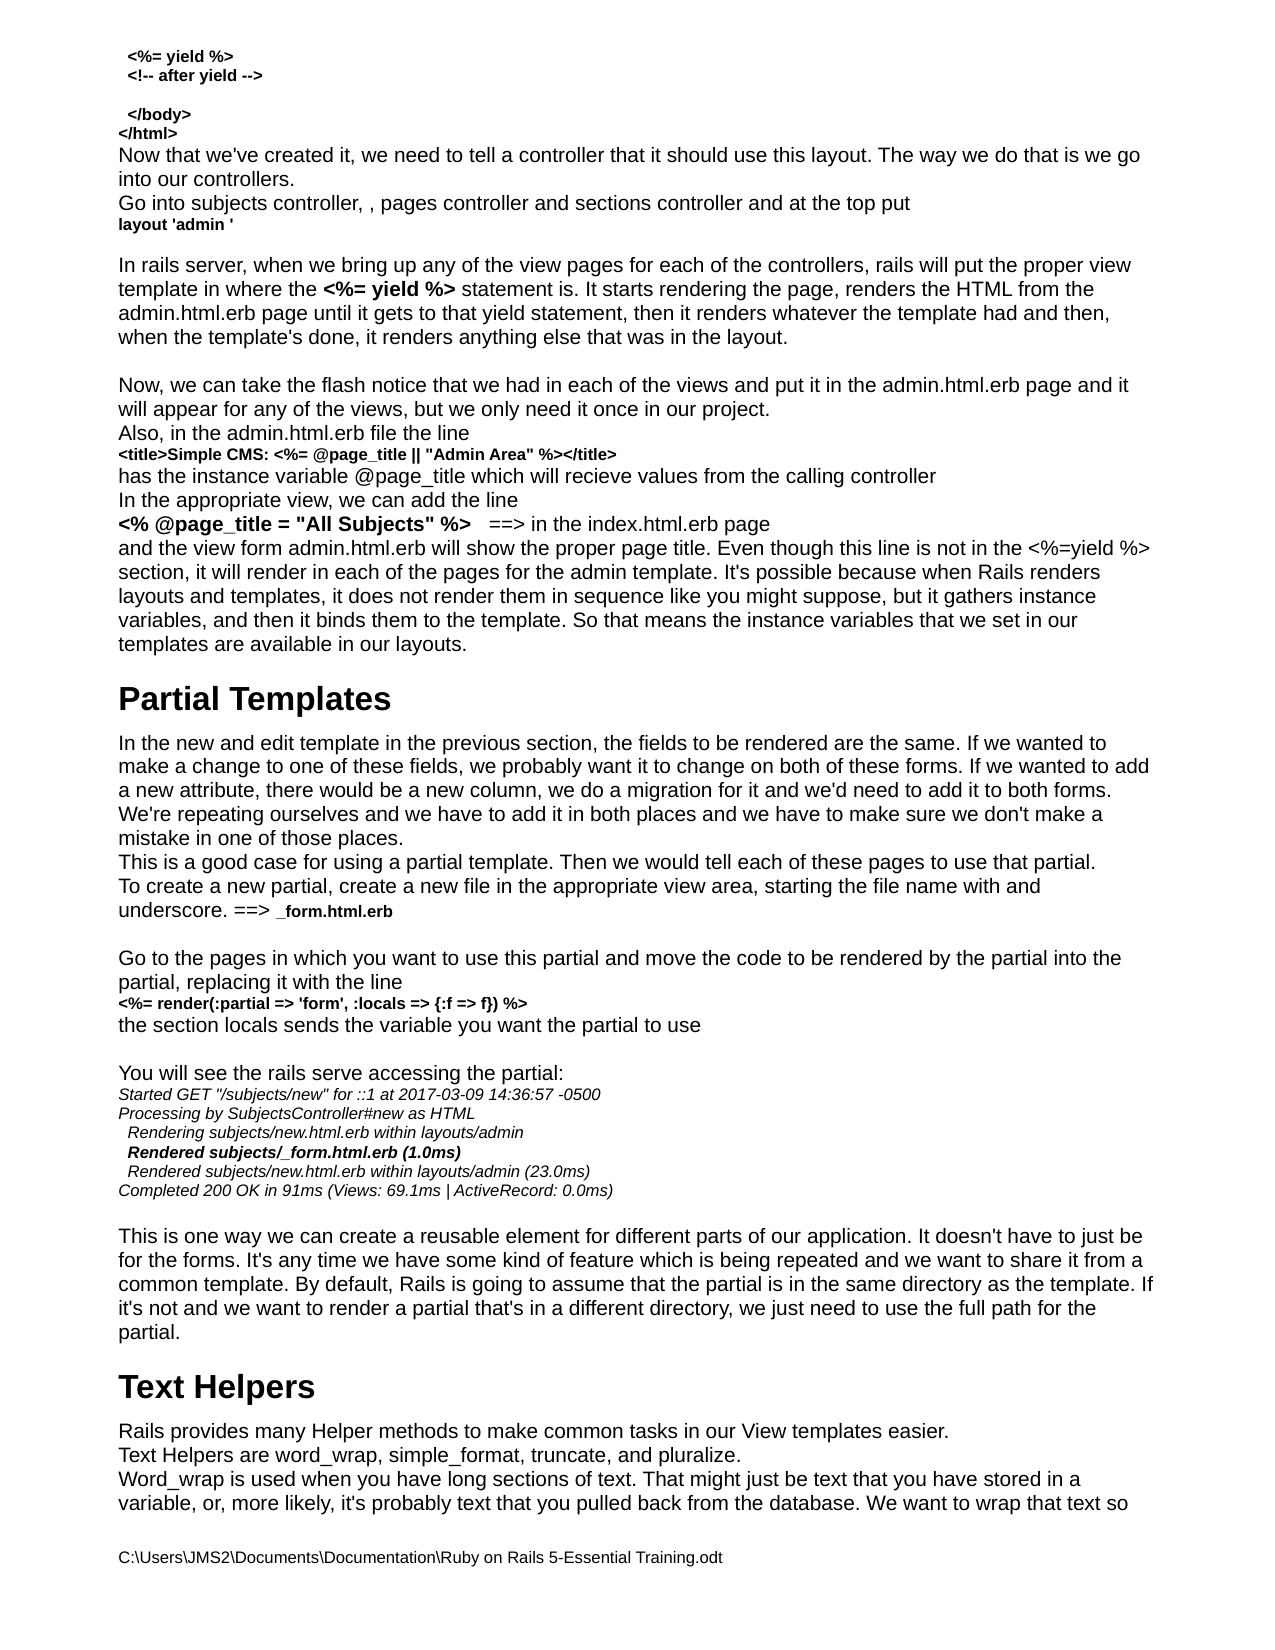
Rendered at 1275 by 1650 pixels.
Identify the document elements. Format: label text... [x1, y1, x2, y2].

text Also, in the admin.html.erb file the line [118, 421, 1157, 444]
text Word_wrap is used when you have long sections of text. That might just be text that you have stored in a variable, or, more likely, it's probably text that you pulled back from the database. We want to wrap that text so [118, 1466, 1157, 1514]
text Now, we can take the flash notice that we had in each of the views and put it in the admin.html.erb page and it will appear for any of the views, but we only need it once in our project. [118, 373, 1157, 421]
text Processing by SubjectsController#new as HTML [118, 1104, 1157, 1123]
text Rails provides many Helper methods to make common tasks in our View templates easier. [118, 1418, 1157, 1442]
text You will see the rails serve accessing the partial: [118, 1061, 1157, 1085]
text Go to the pages in which you want to use this partial and move the code to be rendered by the partial into the partial, replacing it with the line [118, 946, 1157, 994]
subtitle Partial Templates [118, 679, 1157, 718]
text the section locals sends the variable you want the partial to use [118, 1013, 1157, 1037]
text Go into subjects controller, , pages controller and sections controller and at the top put [118, 191, 1157, 214]
text Rendered subjects/_form.html.erb (1.0ms) [118, 1142, 1157, 1162]
text <%= yield %> [118, 47, 1157, 66]
subtitle Text Helpers [118, 1368, 1157, 1406]
text This is one way we can create a reusable element for different parts of our application. It doesn't have to just be for the forms. It's any time we have some kind of feature which is being repeated and we want to share it from a common template. By default, Rails is going to assume that the partial is in the same directory as the template. If it's not and we want to render a partial that's in a different directory, we just need to use the full path for the partial. [118, 1224, 1157, 1344]
text and the view form admin.html.erb will show the proper page title. Even though this line is not in the <%=yield %> section, it will render in each of the pages for the admin template. It's possible because when Rails renders layouts and templates, it does not render them in sequence like you might suppose, but it gathers instance variables, and then it binds them to the template. So that means the instance variables that we set in our templates are available in our layouts. [118, 536, 1157, 655]
text Rendering subjects/new.html.erb within layouts/admin [118, 1123, 1157, 1142]
text In the new and edit template in the previous section, the fields to be rendered are the same. If we wanted to make a change to one of these fields, we probably want it to change on both of these forms. If we wanted to add a new attribute, there would be a new column, we do a migration for it and we'd need to add it to both forms. We're repeating ourselves and we have to add it in both places and we have to make sure we don't make a mistake in one of those places. [118, 730, 1157, 850]
text This is a good case for using a partial template. Then we would tell each of these pages to use that partial. [118, 850, 1157, 874]
text <!-- after yield --> [118, 66, 1157, 85]
text Started GET "/subjects/new" for ::1 at 2017-03-09 14:36:57 -0500 [118, 1085, 1157, 1104]
text Text Helpers are word_wrap, simple_format, truncate, and pluralize. [118, 1442, 1157, 1466]
text has the instance variable @page_title which will recieve values from the calling controller [118, 464, 1157, 488]
text <% @page_title = "All Subjects" %> ==> in the index.html.erb page [118, 512, 1157, 536]
text Now that we've created it, we need to tell a controller that it should use this layout. The way we do that is we go into our controllers. [118, 143, 1157, 191]
text Rendered subjects/new.html.erb within layouts/admin (23.0ms) [118, 1162, 1157, 1181]
text </body> [118, 104, 1157, 123]
text <title>Simple CMS: <%= @page_title || "Admin Area" %></title> [118, 444, 1157, 464]
text layout 'admin ' [118, 214, 1157, 234]
text In rails server, when we bring up any of the view pages for each of the controllers, rails will put the proper view template in where the <%= yield %> statement is. It starts rendering the page, renders the HTML from the admin.html.erb page until it gets to that yield statement, then it renders whatever the template had and then, when the template's done, it renders anything else that was in the layout. [118, 253, 1157, 349]
subtitle <%= render(:partial => 'form', :locals => {:f => f}) %> [118, 994, 1157, 1013]
text In the appropriate view, we can add the line [118, 488, 1157, 512]
text Completed 200 OK in 91ms (Views: 69.1ms | ActiveRecord: 0.0ms) [118, 1181, 1157, 1200]
text To create a new partial, create a new file in the appropriate view area, starting the file name with and underscore. ==> _form.html.erb [118, 874, 1157, 922]
text </html> [118, 123, 1157, 143]
